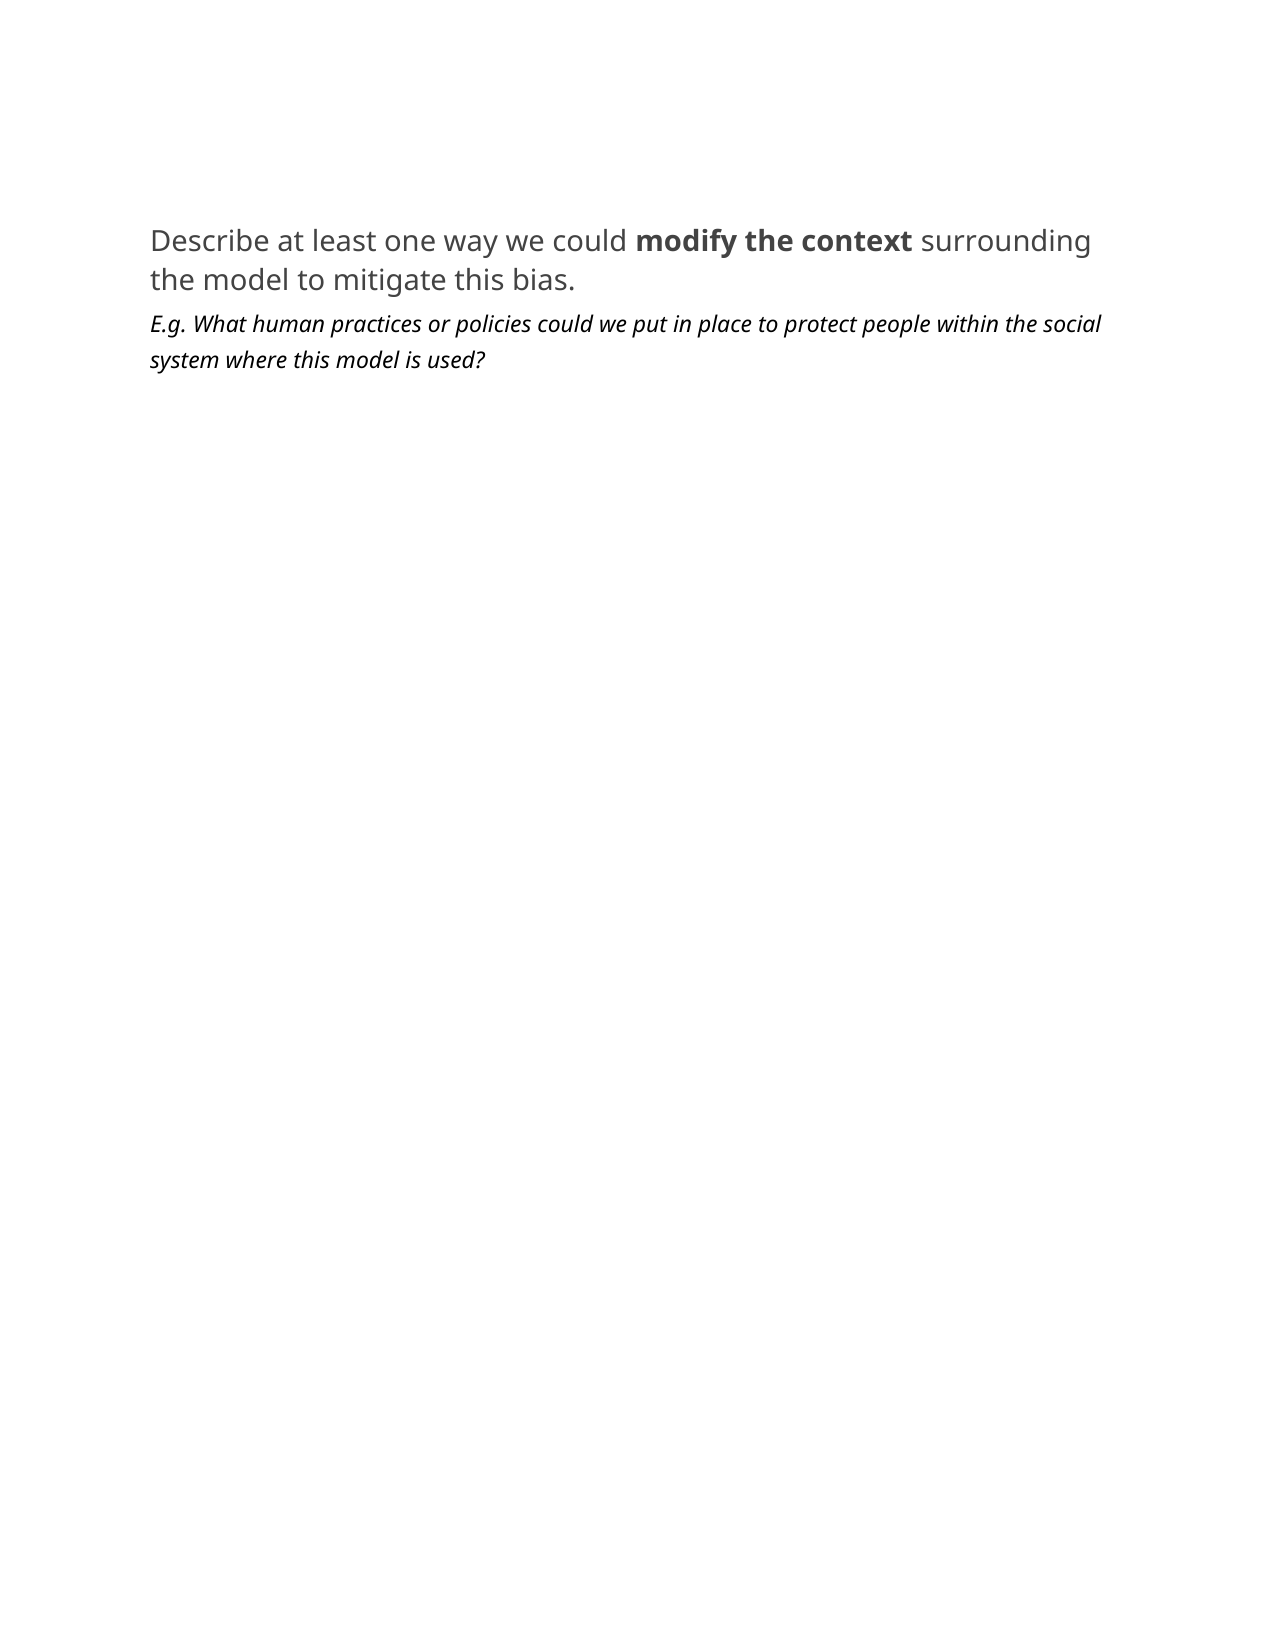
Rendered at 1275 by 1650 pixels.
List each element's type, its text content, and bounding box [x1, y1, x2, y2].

text E.g. What human practices or policies could we put in place to protect people within the social system where this model is used? [150, 308, 1125, 375]
text Describe at least one way we could modify the context surrounding the model to mitigate this bias. [150, 220, 1125, 299]
